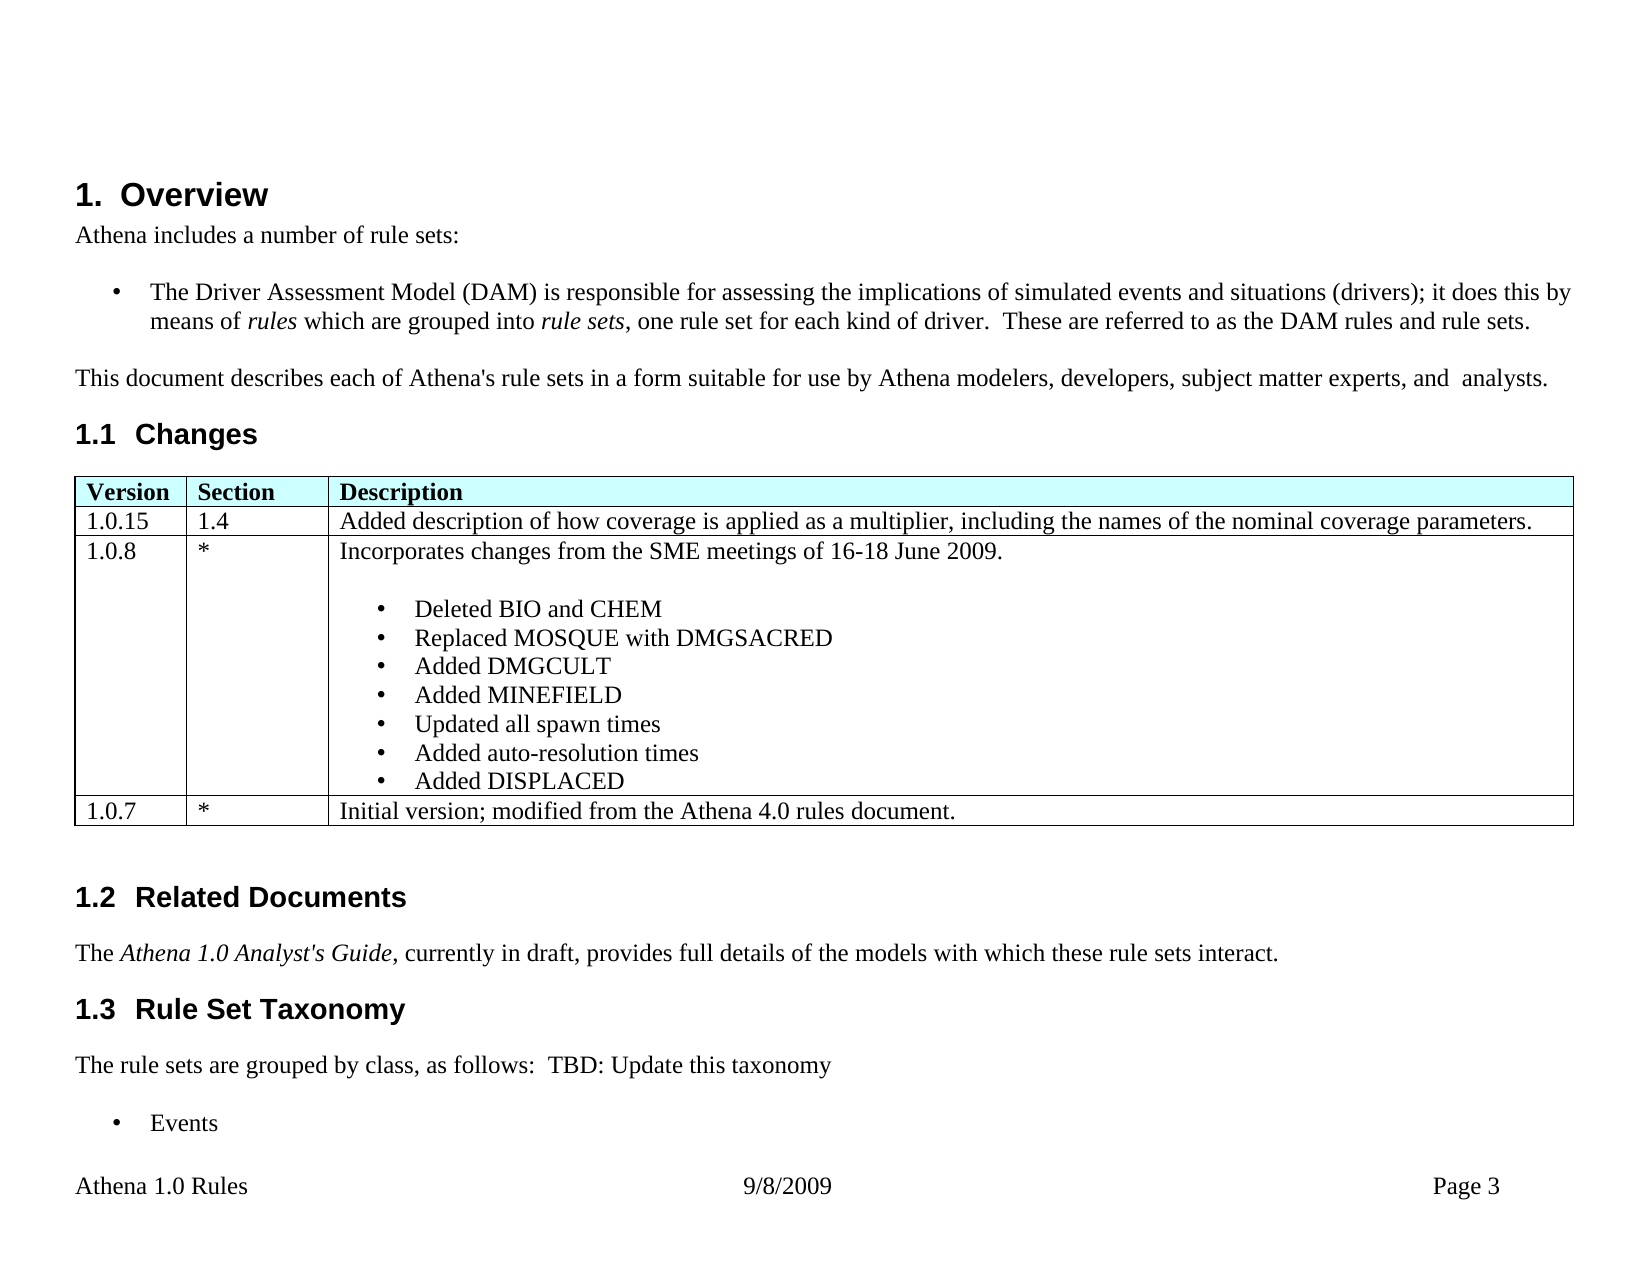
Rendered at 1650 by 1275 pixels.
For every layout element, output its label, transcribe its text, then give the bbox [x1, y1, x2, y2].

list The Driver Assessment Model (DAM) is responsible for assessing the implications of simulated events and situations (drivers); it does this by means of rules which are grouped into rule sets, one rule set for each kind of driver. These are referred to as the DAM rules and rule sets. [112, 277, 1575, 335]
list Events [112, 1108, 1575, 1137]
table_cell * [187, 536, 328, 795]
subtitle Changes [75, 417, 1575, 451]
text Athena includes a number of rule sets: [75, 220, 1575, 248]
subtitle Related Documents [75, 880, 1575, 913]
text The rule sets are grouped by class, as follows: TBD: Update this taxonomy [75, 1051, 1575, 1079]
table_cell Initial version; modified from the Athena 4.0 rules document. [329, 796, 1573, 825]
text This document describes each of Athena's rule sets in a form suitable for use by Athena modelers, developers, subject matter experts, and analysts. [75, 363, 1575, 392]
table_cell 1.0.8 [76, 536, 186, 795]
table_cell Incorporates changes from the SME meetings of 16-18 June 2009. Deleted BIO and CHEM Replaced MOSQUE with DMGSACRED Added DMGCULT Added MINEFIELD Updated all spawn times Added auto-resolution times Added DISPLACED [329, 536, 1573, 795]
table_cell Added description of how coverage is applied as a multiplier, including the names of the nominal coverage parameters. [329, 507, 1573, 535]
table_cell 1.0.7 [76, 796, 186, 825]
table_header Version [76, 477, 186, 506]
subtitle Overview [75, 175, 1575, 213]
subtitle Rule Set Taxonomy [75, 992, 1575, 1026]
table_cell 1.4 [187, 507, 328, 535]
table_cell 1.0.15 [76, 507, 186, 535]
table_header Description [329, 477, 1573, 506]
table_header Section [187, 477, 328, 506]
text The Athena 1.0 Analyst's Guide, currently in draft, provides full details of the models with which these rule sets interact. [75, 938, 1575, 967]
table_cell * [187, 796, 328, 825]
